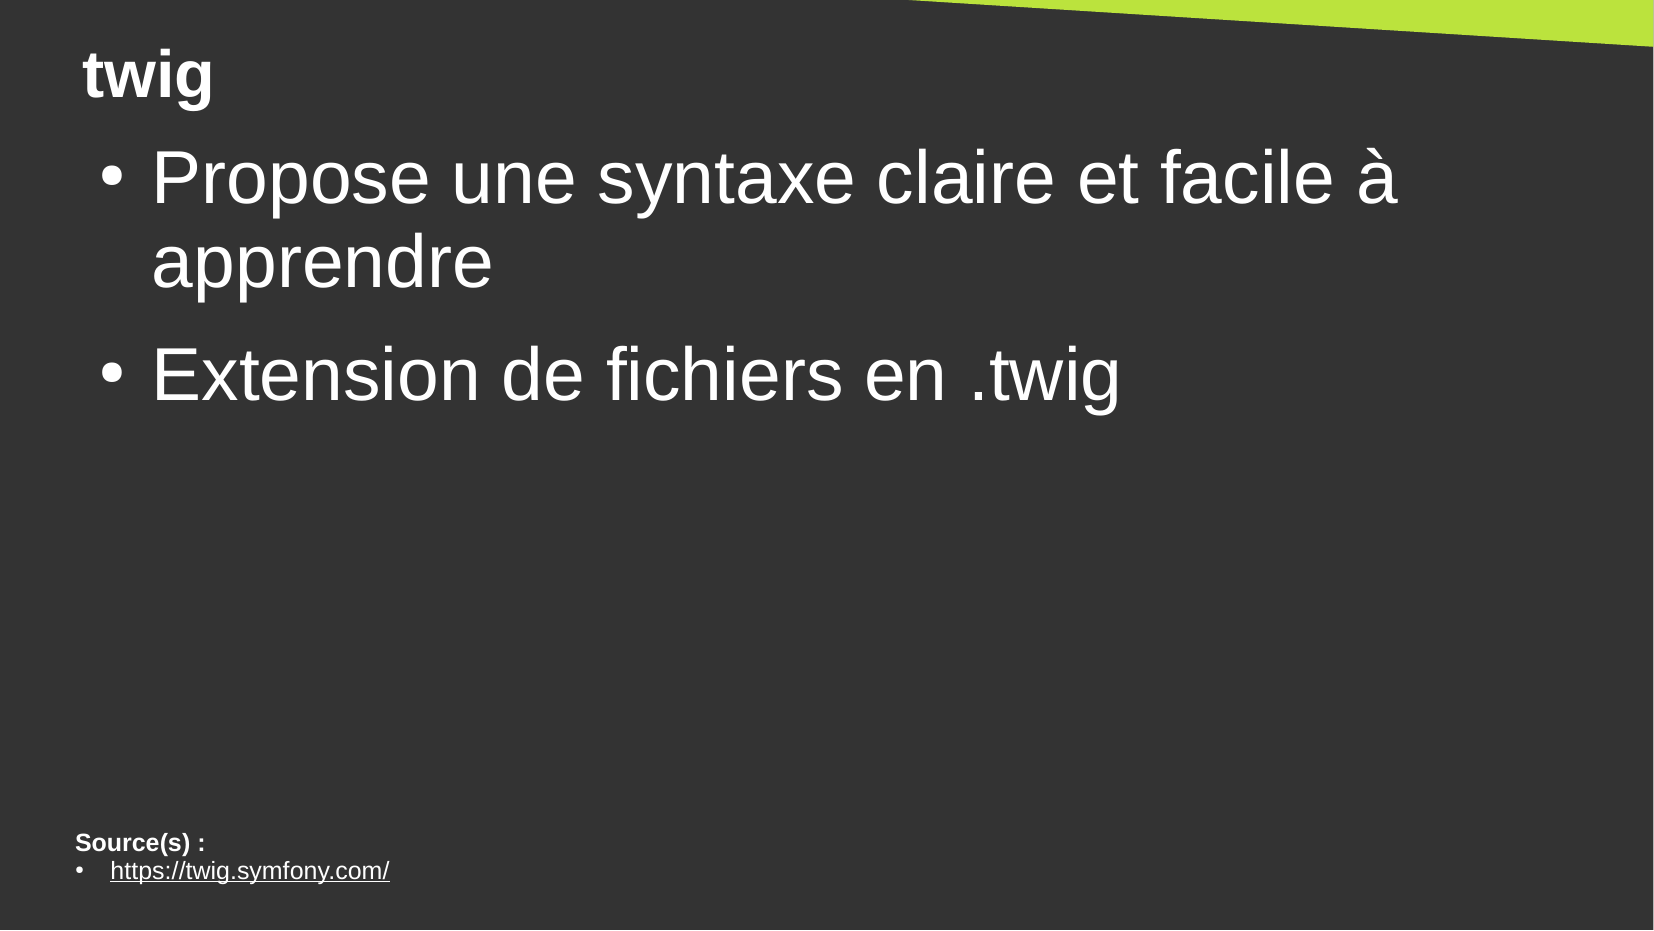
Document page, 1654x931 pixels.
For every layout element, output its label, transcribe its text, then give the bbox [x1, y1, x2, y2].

title twig [82, 37, 1571, 112]
list Propose une syntaxe claire et facile à apprendre Extension de fichiers en .twig [80, 135, 1619, 502]
text_box [908, 0, 1654, 47]
text_box Source(s) : https://twig.symfony.com/ [60, 821, 1546, 931]
